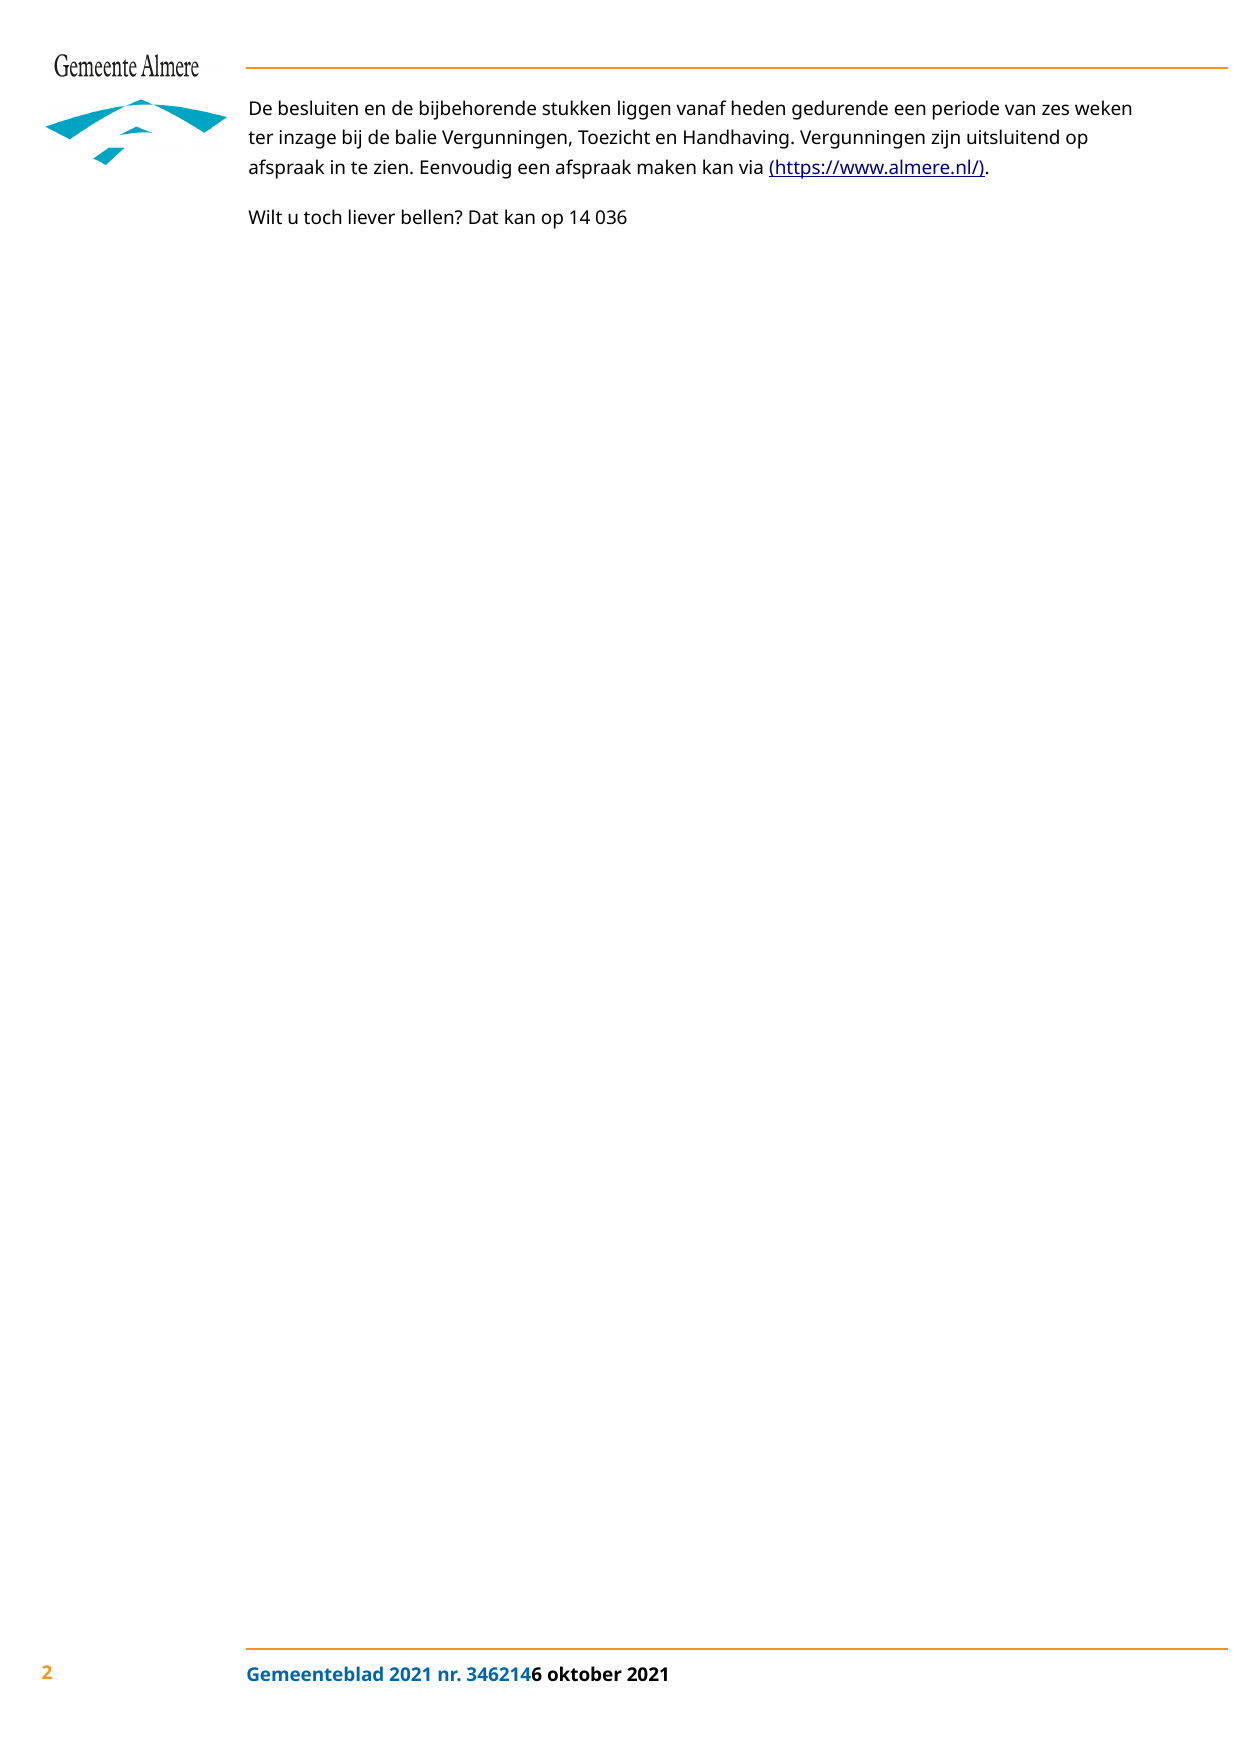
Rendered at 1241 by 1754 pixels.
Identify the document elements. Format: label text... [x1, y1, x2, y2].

text Wilt u toch liever bellen? Dat kan op 14 036 [248, 204, 1152, 230]
picture [41, 47, 231, 172]
text De besluiten en de bijbehorende stukken liggen vanaf heden gedurende een periode van zes weken ter inzage bij de balie Vergunningen, Toezicht en Handhaving. Vergunningen zijn uitsluitend op afspraak in te zien. Eenvoudig een afspraak maken kan via (https://www.almere.nl/). [248, 95, 1152, 180]
